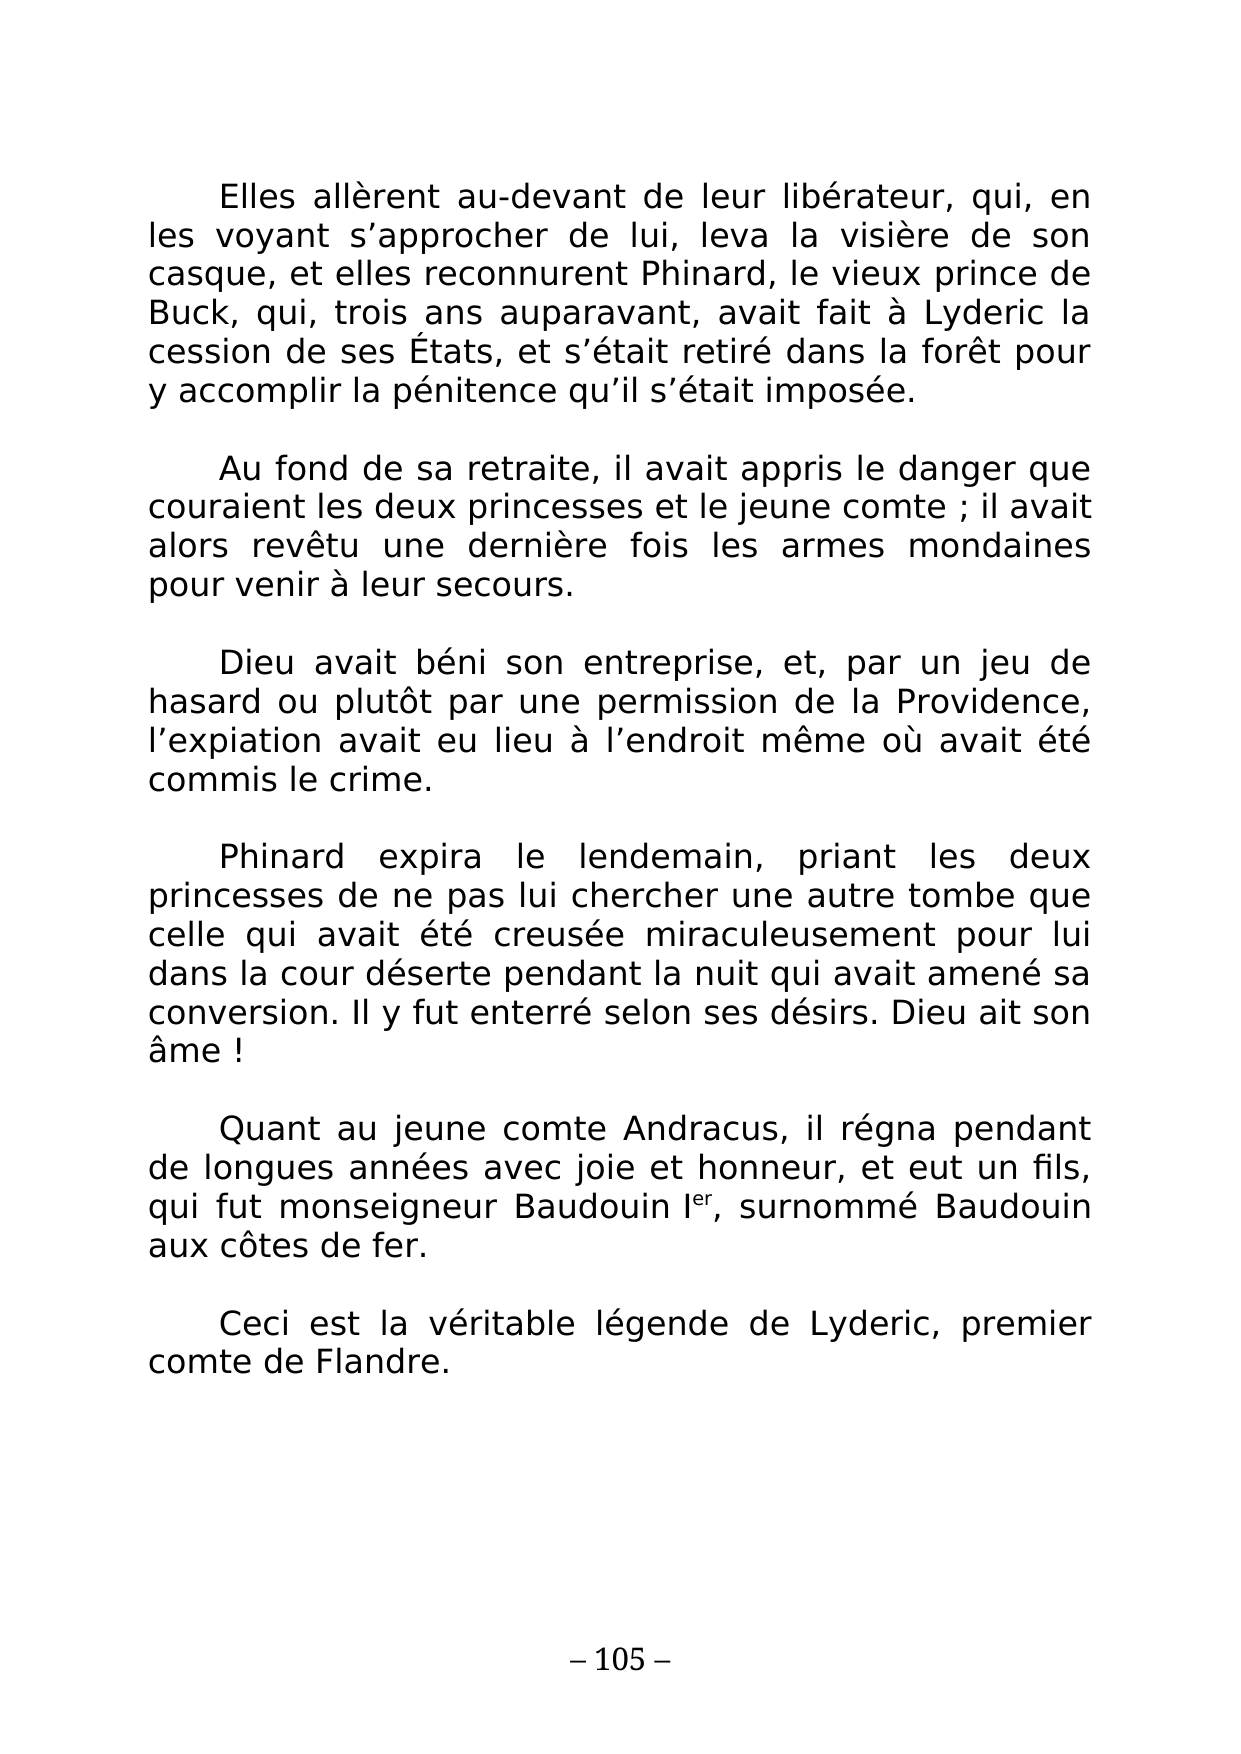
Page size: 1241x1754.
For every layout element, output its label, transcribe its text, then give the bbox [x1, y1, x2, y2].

text Au fond de sa retraite, il avait appris le danger que couraient les deux princesses et le jeune comte ; il avait alors revêtu une dernière fois les armes mondaines pour venir à leur secours. [148, 449, 1092, 604]
text Ceci est la véritable légende de Lyderic, premier comte de Flandre. [148, 1304, 1092, 1382]
text Quant au jeune comte Andracus, il régna pendant de longues années avec joie et honneur, et eut un fils, qui fut monseigneur Baudouin Ier, surnommé Baudouin aux côtes de fer. [148, 1110, 1092, 1265]
text Dieu avait béni son entreprise, et, par un jeu de hasard ou plutôt par une permission de la Providence, l’expiation avait eu lieu à l’endroit même où avait été commis le crime. [148, 643, 1092, 799]
text Phinard expira le lendemain, priant les deux princesses de ne pas lui chercher une autre tombe que celle qui avait été creusée miraculeusement pour lui dans la cour déserte pendant la nuit qui avait amené sa conversion. Il y fut enterré selon ses désirs. Dieu ait son âme ! [148, 838, 1092, 1071]
text Elles allèrent au-devant de leur libérateur, qui, en les voyant s’approcher de lui, leva la visière de son casque, et elles reconnurent Phinard, le vieux prince de Buck, qui, trois ans auparavant, avait fait à Lyderic la cession de ses États, et s’était retiré dans la forêt pour y accomplir la pénitence qu’il s’était imposée. [148, 177, 1092, 410]
